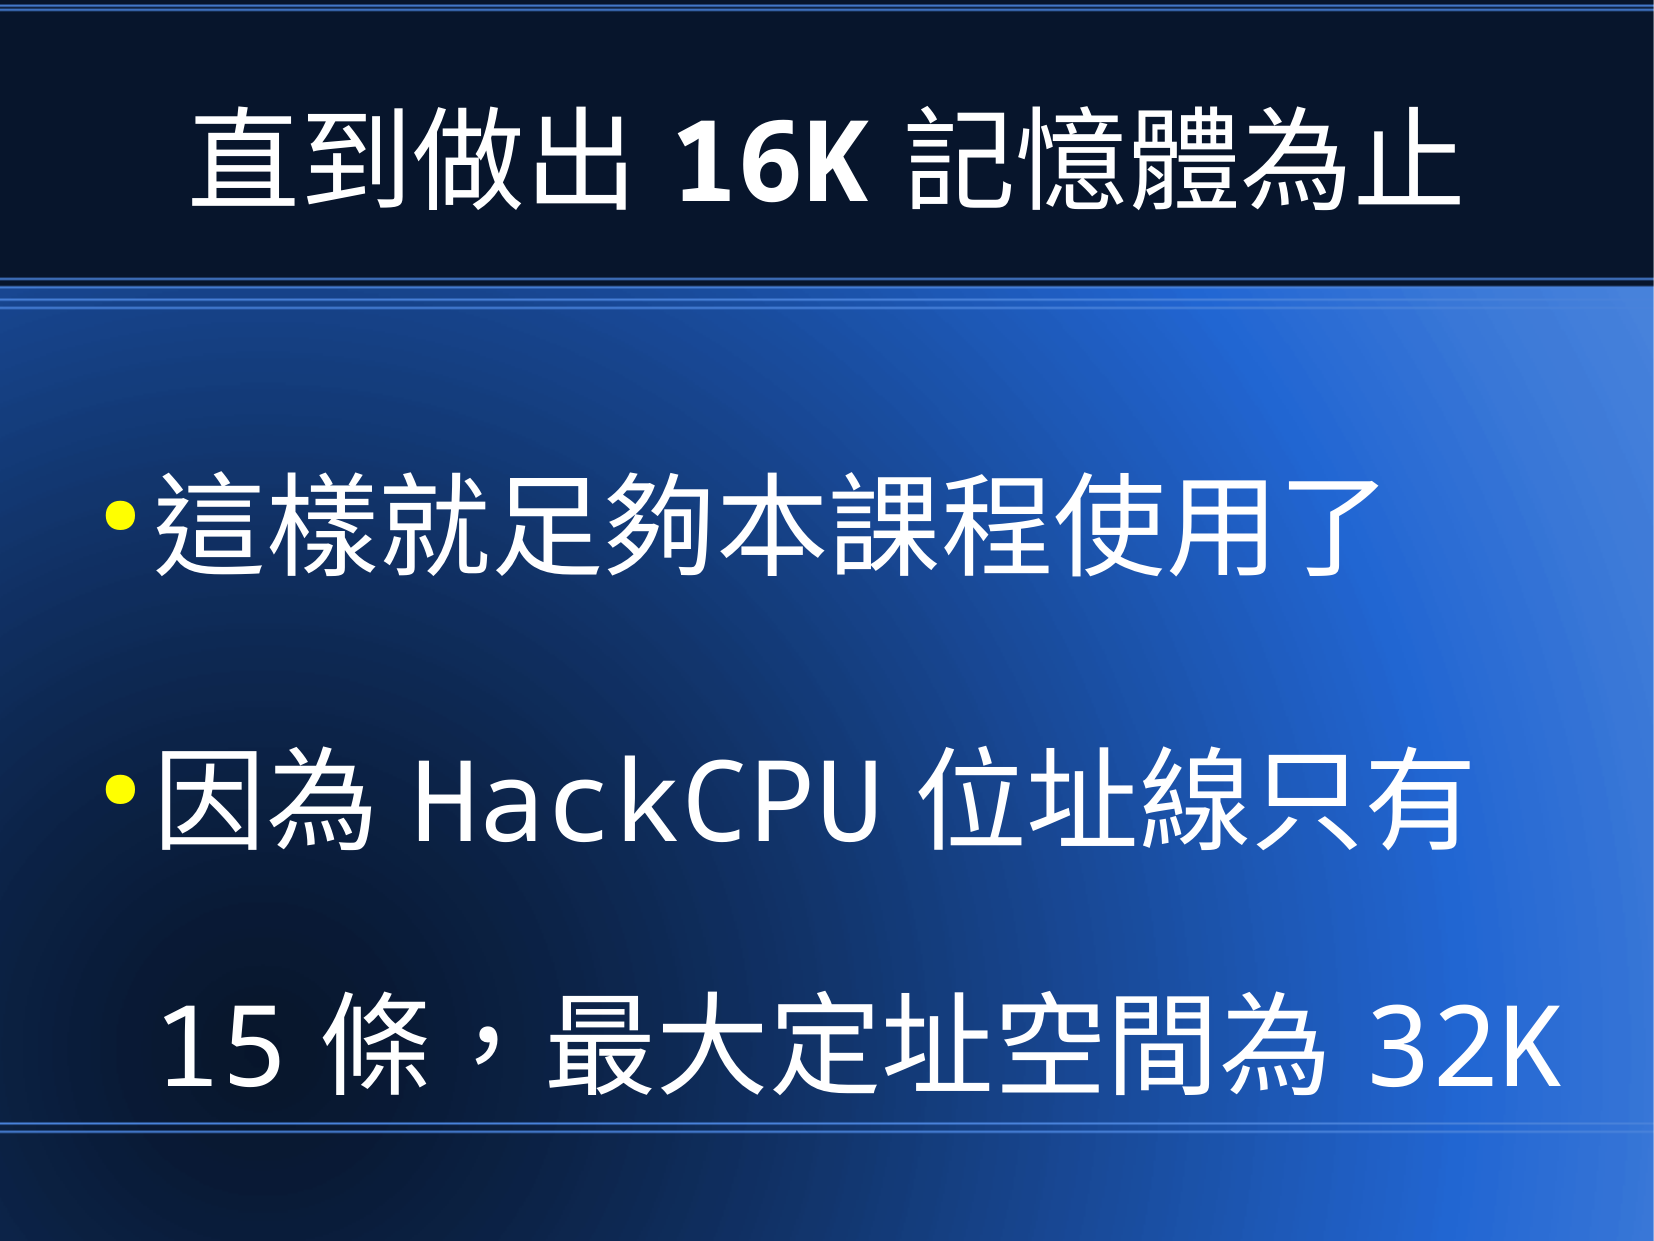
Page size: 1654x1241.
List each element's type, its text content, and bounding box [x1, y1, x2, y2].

list 這樣就足夠本課程使用了 因為HackCPU位址線只有15條，最大定址空間為32K [82, 355, 1571, 1241]
picture [0, 0, 1654, 1241]
title 直到做出16K記憶體為止 [82, 49, 1571, 257]
